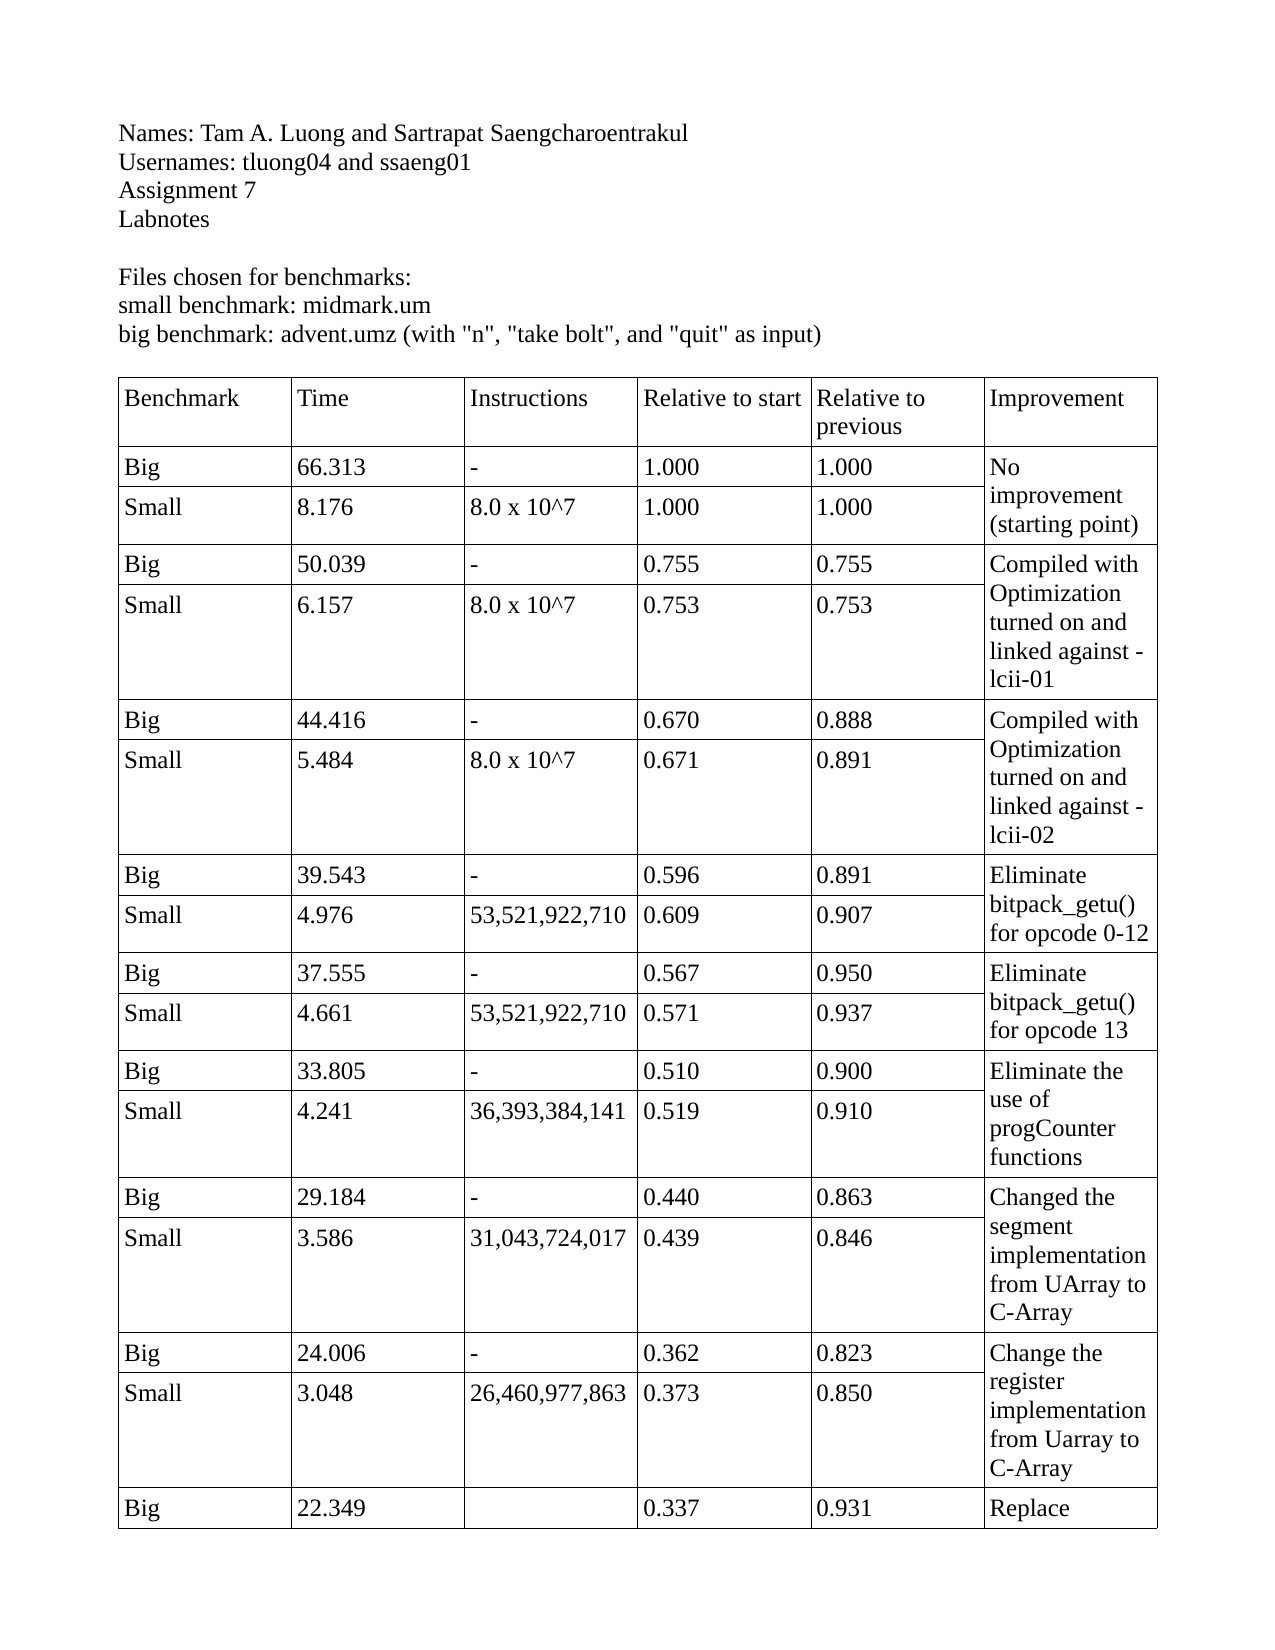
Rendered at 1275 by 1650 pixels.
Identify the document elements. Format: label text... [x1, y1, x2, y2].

table_cell 44.416 [292, 700, 464, 739]
table_cell Small [119, 1218, 291, 1332]
table_cell 0.571 [638, 994, 811, 1050]
table_cell 1.000 [812, 487, 984, 544]
table_cell 0.823 [812, 1333, 984, 1372]
table_cell 1.000 [638, 487, 811, 544]
table_cell 26,460,977,863 [465, 1373, 637, 1487]
table_cell Compiled with Optimization turned on and linked against -lcii-02 [985, 700, 1157, 854]
text small benchmark: midmark.um [118, 291, 1157, 319]
table_cell 0.891 [812, 855, 984, 895]
table_cell Big [119, 1488, 291, 1527]
table_cell [465, 1488, 637, 1527]
table_cell - [465, 1333, 637, 1372]
table_cell 0.863 [812, 1178, 984, 1217]
table_cell 0.850 [812, 1373, 984, 1487]
table_cell 0.950 [812, 953, 984, 992]
table_header Relative to start [638, 378, 811, 446]
table_cell 8.0 x 10^7 [465, 585, 637, 699]
table_header Instructions [465, 378, 637, 446]
table_cell 0.755 [812, 545, 984, 584]
table_cell 39.543 [292, 855, 464, 895]
table_cell 0.888 [812, 700, 984, 739]
text big benchmark: advent.umz (with "n", "take bolt", and "quit" as input) [118, 319, 1157, 348]
table_cell 4.241 [292, 1091, 464, 1177]
table_cell 4.661 [292, 994, 464, 1050]
table_cell - [465, 855, 637, 895]
table_cell 66.313 [292, 447, 464, 486]
table_cell Big [119, 447, 291, 486]
table_cell 0.609 [638, 896, 811, 952]
table_cell 3.048 [292, 1373, 464, 1487]
table_cell 0.753 [638, 585, 811, 699]
table_cell Small [119, 994, 291, 1050]
table_cell 0.670 [638, 700, 811, 739]
table_cell 4.976 [292, 896, 464, 952]
table_cell Small [119, 740, 291, 854]
table_cell Big [119, 1178, 291, 1217]
table_cell 5.484 [292, 740, 464, 854]
table_cell Compiled with Optimization turned on and linked against -lcii-01 [985, 545, 1157, 699]
table_cell Big [119, 545, 291, 584]
table_cell 0.510 [638, 1051, 811, 1090]
table_cell Big [119, 1051, 291, 1090]
table_cell Small [119, 487, 291, 544]
table_cell Small [119, 896, 291, 952]
text Usernames: tluong04 and ssaeng01 [118, 147, 1157, 176]
table_cell No improvement (starting point) [985, 447, 1157, 544]
table_cell 53,521,922,710 [465, 994, 637, 1050]
table_cell Changed the segment implementation from UArray to C-Array [985, 1178, 1157, 1332]
table_cell Eliminate bitpack_getu() for opcode 0-12 [985, 855, 1157, 952]
table_cell 36,393,384,141 [465, 1091, 637, 1177]
table_cell 0.439 [638, 1218, 811, 1332]
table_cell 1.000 [638, 447, 811, 486]
table_header Benchmark [119, 378, 291, 446]
table_cell Eliminate the use of progCounter functions [985, 1051, 1157, 1177]
table_cell 0.373 [638, 1373, 811, 1487]
table_cell 0.910 [812, 1091, 984, 1177]
table_header Improvement [985, 378, 1157, 446]
table_cell - [465, 700, 637, 739]
table_cell Eliminate bitpack_getu() for opcode 13 [985, 953, 1157, 1050]
table_cell Change the register implementation from Uarray to C-Array [985, 1333, 1157, 1487]
text Labnotes [118, 204, 1157, 233]
table_cell - [465, 447, 637, 486]
table_cell 24.006 [292, 1333, 464, 1372]
table_cell 0.937 [812, 994, 984, 1050]
text Names: Tam A. Luong and Sartrapat Saengcharoentrakul [118, 118, 1157, 147]
table_cell 0.931 [812, 1488, 984, 1527]
table_cell 0.753 [812, 585, 984, 699]
table_header Relative to previous [812, 378, 984, 446]
table_cell 8.0 x 10^7 [465, 740, 637, 854]
table_cell 0.846 [812, 1218, 984, 1332]
table_cell 0.671 [638, 740, 811, 854]
table_cell Small [119, 1373, 291, 1487]
table_cell 0.337 [638, 1488, 811, 1527]
table_cell 33.805 [292, 1051, 464, 1090]
table_cell 6.157 [292, 585, 464, 699]
table_cell 0.567 [638, 953, 811, 992]
table_cell 0.891 [812, 740, 984, 854]
table_cell 0.362 [638, 1333, 811, 1372]
table_cell 31,043,724,017 [465, 1218, 637, 1332]
table_cell Big [119, 855, 291, 895]
table_cell - [465, 1178, 637, 1217]
table_cell 0.907 [812, 896, 984, 952]
table_cell 8.0 x 10^7 [465, 487, 637, 544]
table_cell - [465, 953, 637, 992]
table_cell 0.440 [638, 1178, 811, 1217]
table_cell Replace [985, 1488, 1157, 1527]
table_cell Big [119, 700, 291, 739]
table_header Time [292, 378, 464, 446]
table_cell 0.596 [638, 855, 811, 895]
table_cell 0.755 [638, 545, 811, 584]
table_cell Big [119, 953, 291, 992]
table_cell - [465, 545, 637, 584]
table_cell 37.555 [292, 953, 464, 992]
table_cell 29.184 [292, 1178, 464, 1217]
table_cell Big [119, 1333, 291, 1372]
text Files chosen for benchmarks: [118, 262, 1157, 291]
table_cell 0.900 [812, 1051, 984, 1090]
table_cell 0.519 [638, 1091, 811, 1177]
table_cell Small [119, 585, 291, 699]
table_cell 53,521,922,710 [465, 896, 637, 952]
text Assignment 7 [118, 176, 1157, 204]
table_cell 22.349 [292, 1488, 464, 1527]
table_cell Small [119, 1091, 291, 1177]
table_cell 1.000 [812, 447, 984, 486]
table_cell 3.586 [292, 1218, 464, 1332]
table_cell - [465, 1051, 637, 1090]
table_cell 8.176 [292, 487, 464, 544]
table_cell 50.039 [292, 545, 464, 584]
